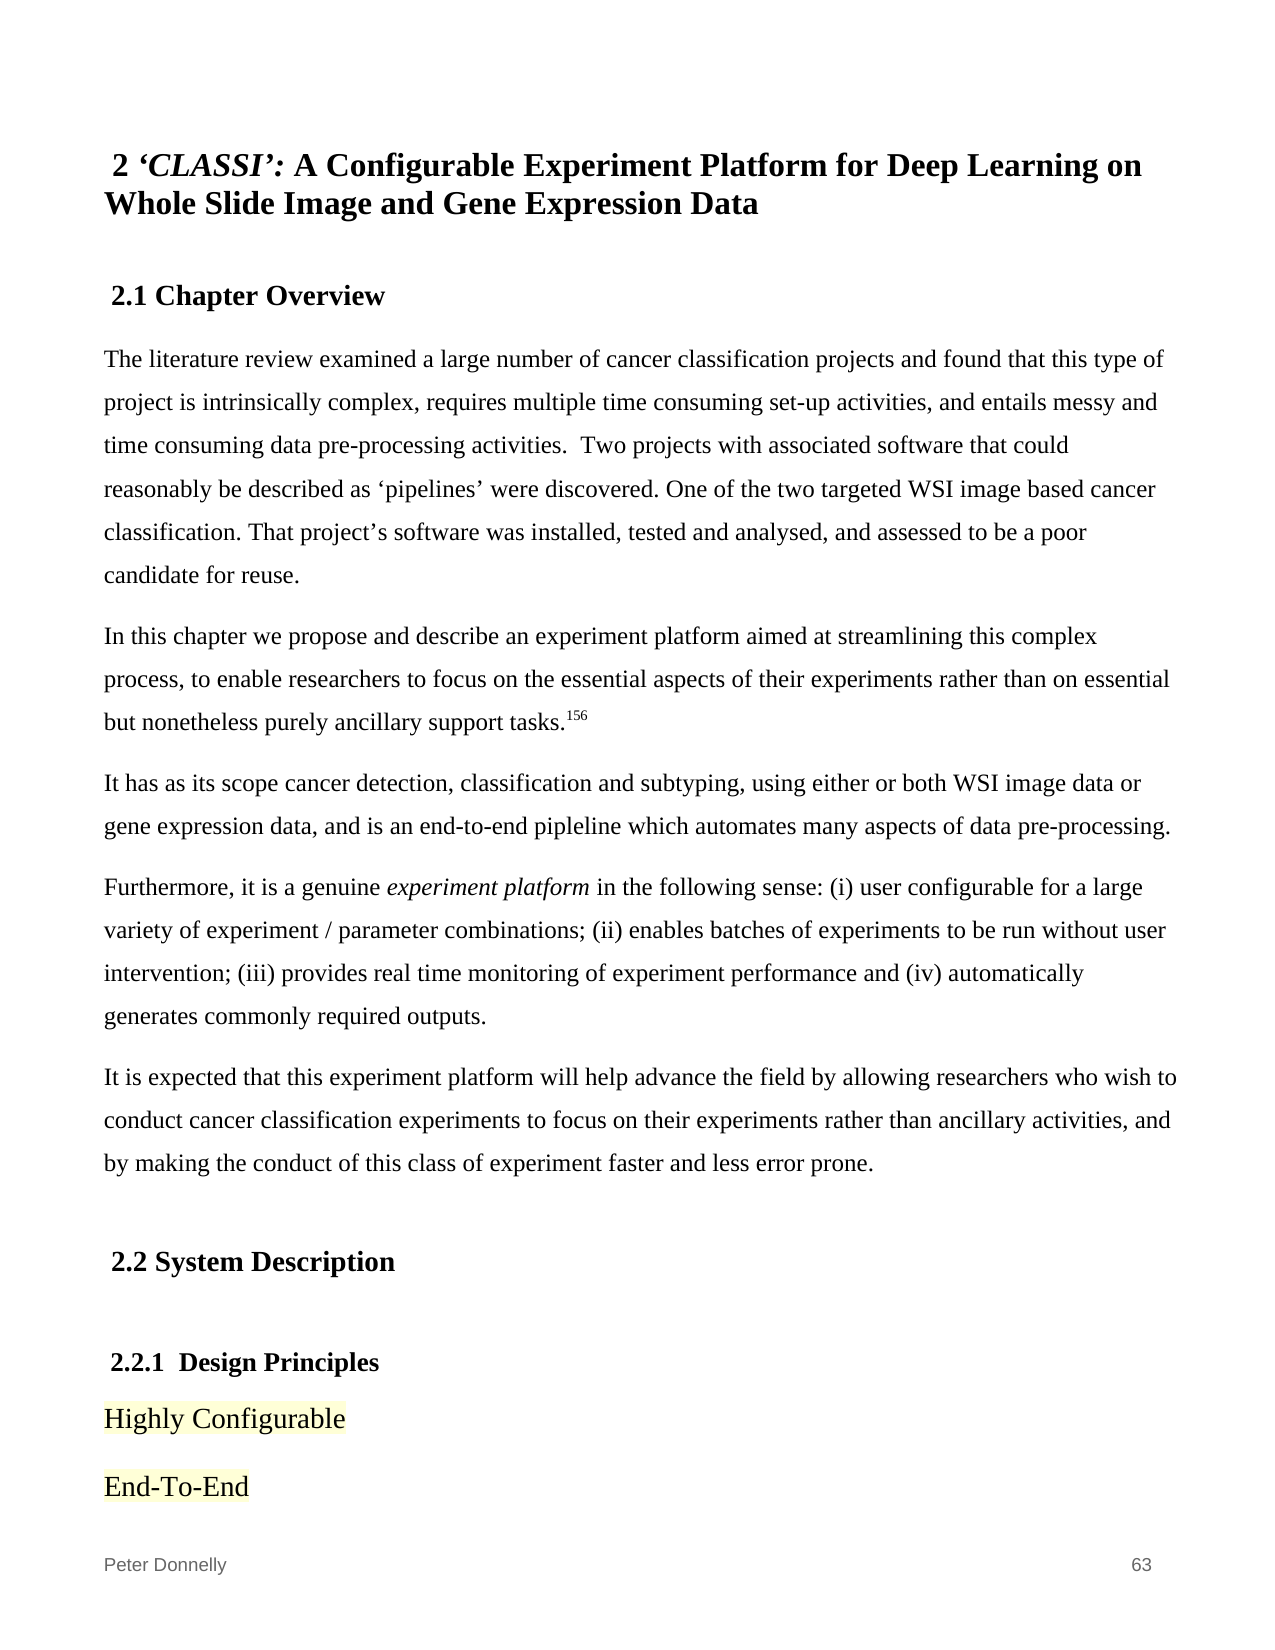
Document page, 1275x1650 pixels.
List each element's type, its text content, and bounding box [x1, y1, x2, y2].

text Furthermore, it is a genuine experiment platform in the following sense: (i) user configurable for a large variety of experiment / parameter combinations; (ii) enables batches of experiments to be run without user intervention; (iii) provides real time monitoring of experiment performance and (iv) automatically generates commonly required outputs. [103, 872, 1181, 1030]
text It is expected that this experiment platform will help advance the field by allowing researchers who wish to conduct cancer classification experiments to focus on their experiments rather than ancillary activities, and by making the conduct of this class of experiment faster and less error prone. [103, 1062, 1181, 1177]
text In this chapter we propose and describe an experiment platform aimed at streamlining this complex process, to enable researchers to focus on the essential aspects of their experiments rather than on essential but nonetheless purely ancillary support tasks. [103, 621, 1181, 736]
subtitle Chapter Overview [103, 278, 1181, 312]
text The literature review examined a large number of cancer classification projects and found that this type of project is intrinsically complex, requires multiple time consuming set-up activities, and entails messy and time consuming data pre-processing activities. Two projects with associated software that could reasonably be described as ‘pipelines’ were discovered. One of the two targeted WSI image based cancer classification. That project’s software was installed, tested and analysed, and assessed to be a poor candidate for reuse. [103, 344, 1181, 589]
text It has as its scope cancer detection, classification and subtyping, using either or both WSI image data or gene expression data, and is an end-to-end pipleline which automates many aspects of data pre-processing. [103, 768, 1181, 840]
subtitle System Description [103, 1244, 1181, 1278]
text End-To-End [103, 1469, 1181, 1502]
subtitle Design Principles [103, 1346, 1181, 1377]
text Highly Configurable [103, 1401, 1181, 1434]
subtitle ‘CLASSI’: A Configurable Experiment Platform for Deep Learning on Whole Slide Image and Gene Expression Data [103, 145, 1181, 221]
